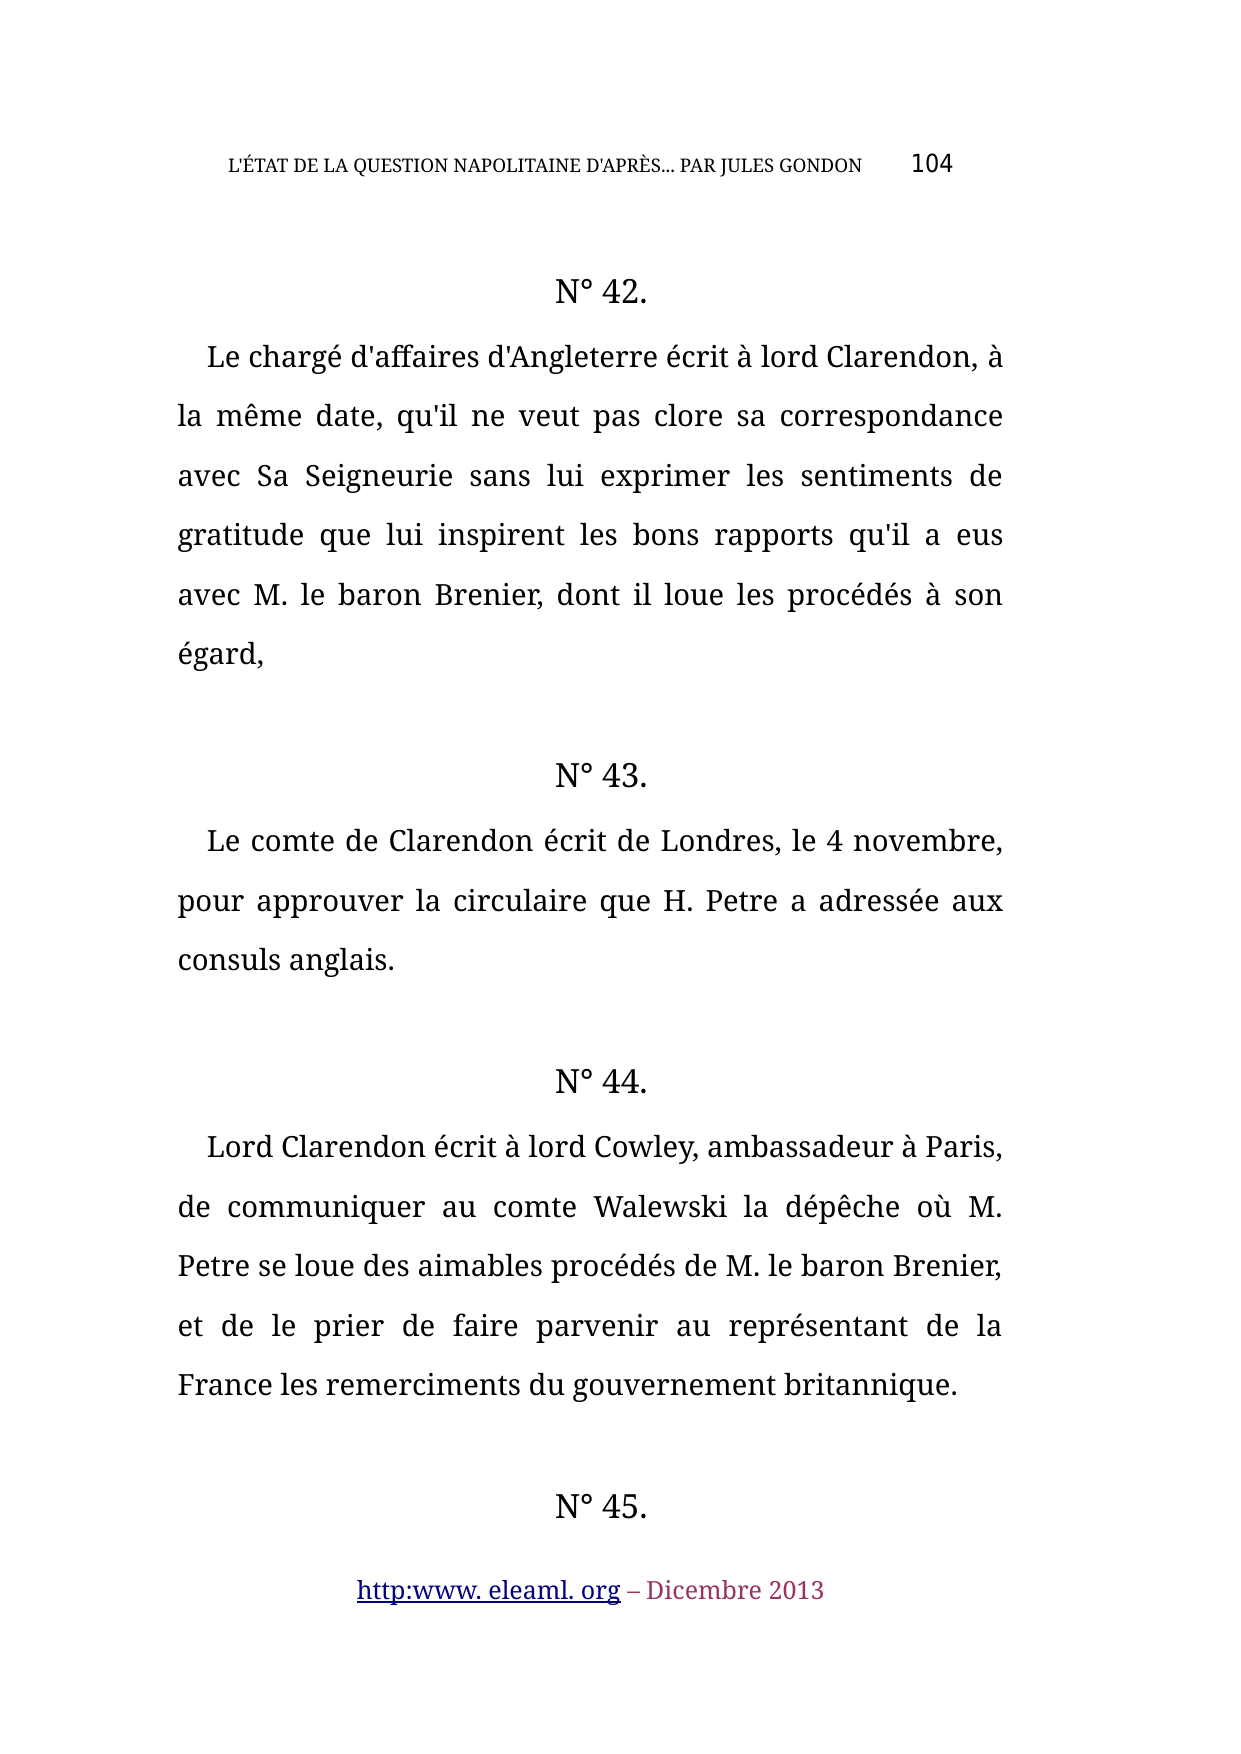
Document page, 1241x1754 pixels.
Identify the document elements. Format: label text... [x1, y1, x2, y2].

text Le chargé d'affaires d'Angleterre écrit à lord Clarendon, à la même date, qu'il ne veut pas clore sa correspondance avec Sa Seigneurie sans lui exprimer les sentiments de gratitude que lui inspirent les bons rapports qu'il a eus avec M. le baron Brenier, dont il loue les procédés à son égard, [177, 336, 1004, 673]
text Lord Clarendon écrit à lord Cowley, ambassadeur à Paris, de communiquer au comte Walewski la dépêche où M. Petre se loue des aimables procédés de M. le baron Brenier, et de le prier de faire parvenir au représentant de la France les remerciments du gouvernement britannique. [177, 1126, 1004, 1404]
text N° 45. [177, 1483, 1004, 1529]
text N° 44. [177, 1058, 1004, 1104]
text Le comte de Clarendon écrit de Londres, le 4 novembre, pour approuver la circulaire que H. Petre a adressée aux consuls anglais. [177, 820, 1004, 979]
text N° 42. [177, 268, 1004, 313]
text N° 43. [177, 752, 1004, 798]
